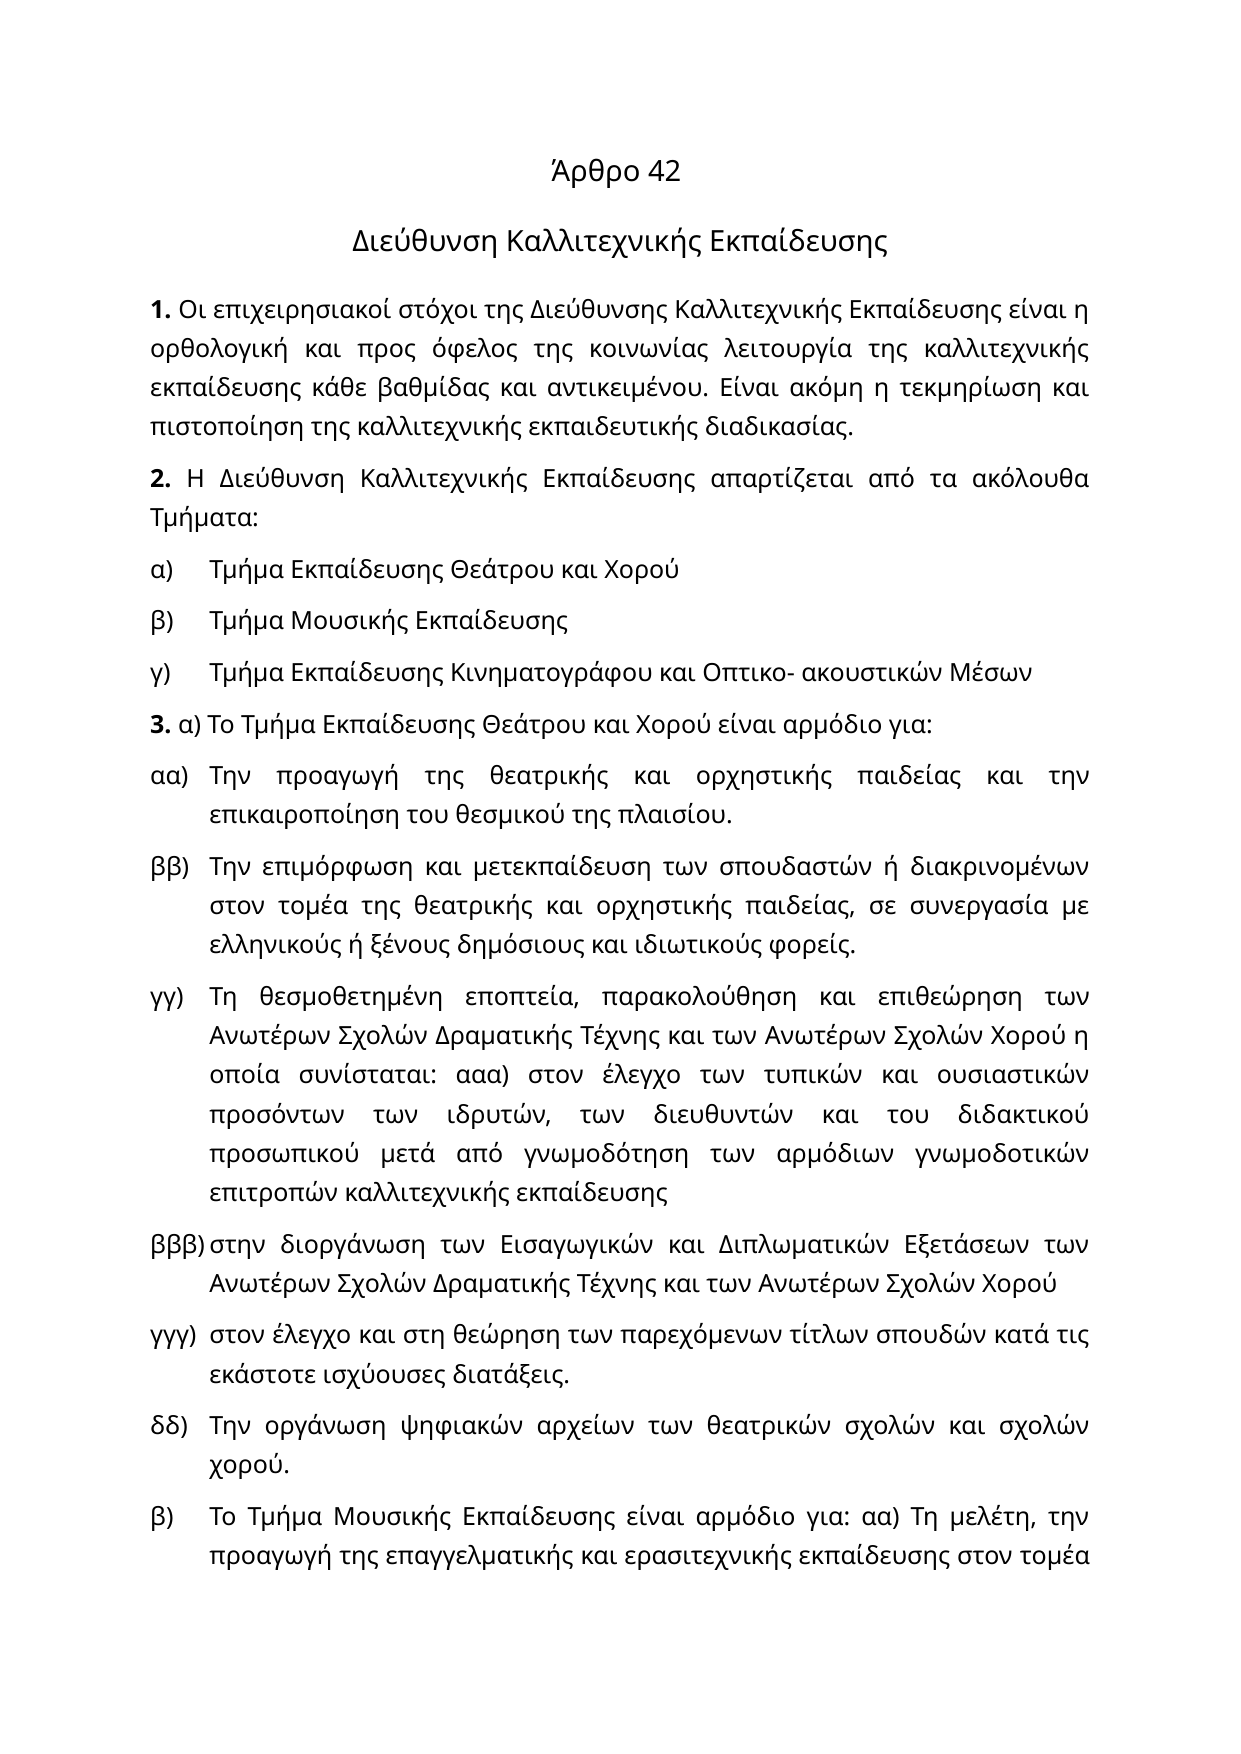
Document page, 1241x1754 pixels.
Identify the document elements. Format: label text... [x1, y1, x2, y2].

list δδ) Την οργάνωση ψηφιακών αρχείων των θεατρικών σχολών και σχολών χορού. [150, 1408, 1090, 1481]
text 1. Οι επιχειρησιακοί στόχοι της Διεύθυνσης Καλλιτεχνικής Εκπαίδευσης είναι η ορθολογική και προς όφελος της κοινωνίας λειτουργία της καλλιτεχνικής εκπαίδευσης κάθε βαθμίδας και αντικειμένου. Είναι ακόμη η τεκμηρίωση και πιστοποίηση της καλλιτεχνικής εκπαιδευτικής διαδικασίας. [150, 291, 1090, 443]
list β) Τμήμα Μουσικής Εκπαίδευσης [150, 603, 1090, 637]
list βββ) στην διοργάνωση των Εισαγωγικών και Διπλωματικών Εξετάσεων των Ανωτέρων Σχολών Δραματικής Τέχνης και των Ανωτέρων Σχολών Χορού [150, 1226, 1090, 1299]
subtitle Άρθρο 42 [150, 150, 1090, 190]
list αα) Την προαγωγή της θεατρικής και ορχηστικής παιδείας και την επικαιροποίηση του θεσμικού της πλαισίου. [150, 758, 1090, 831]
text 3. α) Το Τμήμα Εκπαίδευσης Θεάτρου και Χορού είναι αρμόδιο για: [150, 706, 1090, 740]
subtitle Διεύθυνση Καλλιτεχνικής Εκπαίδευσης [150, 221, 1090, 260]
list γγ) Τη θεσμοθετημένη εποπτεία, παρακολούθηση και επιθεώρηση των Ανωτέρων Σχολών Δραματικής Τέχνης και των Ανωτέρων Σχολών Χορού η οποία συνίσταται: ααα) στον έλεγχο των τυπικών και ουσιαστικών προσόντων των ιδρυτών, των διευθυντών και του διδακτικού προσωπικού μετά από γνωμοδότηση των αρμόδιων γνωμοδοτικών επιτροπών καλλιτεχνικής εκπαίδευσης [150, 979, 1090, 1209]
list β) Το Τμήμα Μουσικής Εκπαίδευσης είναι αρμόδιο για: αα) Τη μελέτη, την προαγωγή της επαγγελματικής και ερασιτεχνικής εκπαίδευσης στον τομέα [150, 1499, 1090, 1572]
list α) Τμήμα Εκπαίδευσης Θεάτρου και Χορού [150, 551, 1090, 585]
text 2. Η Διεύθυνση Καλλιτεχνικής Εκπαίδευσης απαρτίζεται από τα ακόλουθα Τμήματα: [150, 460, 1090, 534]
list γγγ) στον έλεγχο και στη θεώρηση των παρεχόμενων τίτλων σπουδών κατά τις εκάστοτε ισχύουσες διατάξεις. [150, 1317, 1090, 1390]
list γ) Τμήμα Εκπαίδευσης Κινηματογράφου και Οπτικο- ακουστικών Μέσων [150, 654, 1090, 689]
list ββ) Την επιμόρφωση και μετεκπαίδευση των σπουδαστών ή διακρινομένων στον τομέα της θεατρικής και ορχηστικής παιδείας, σε συνεργασία με ελληνικούς ή ξένους δημόσιους και ιδιωτικούς φορείς. [150, 849, 1090, 961]
